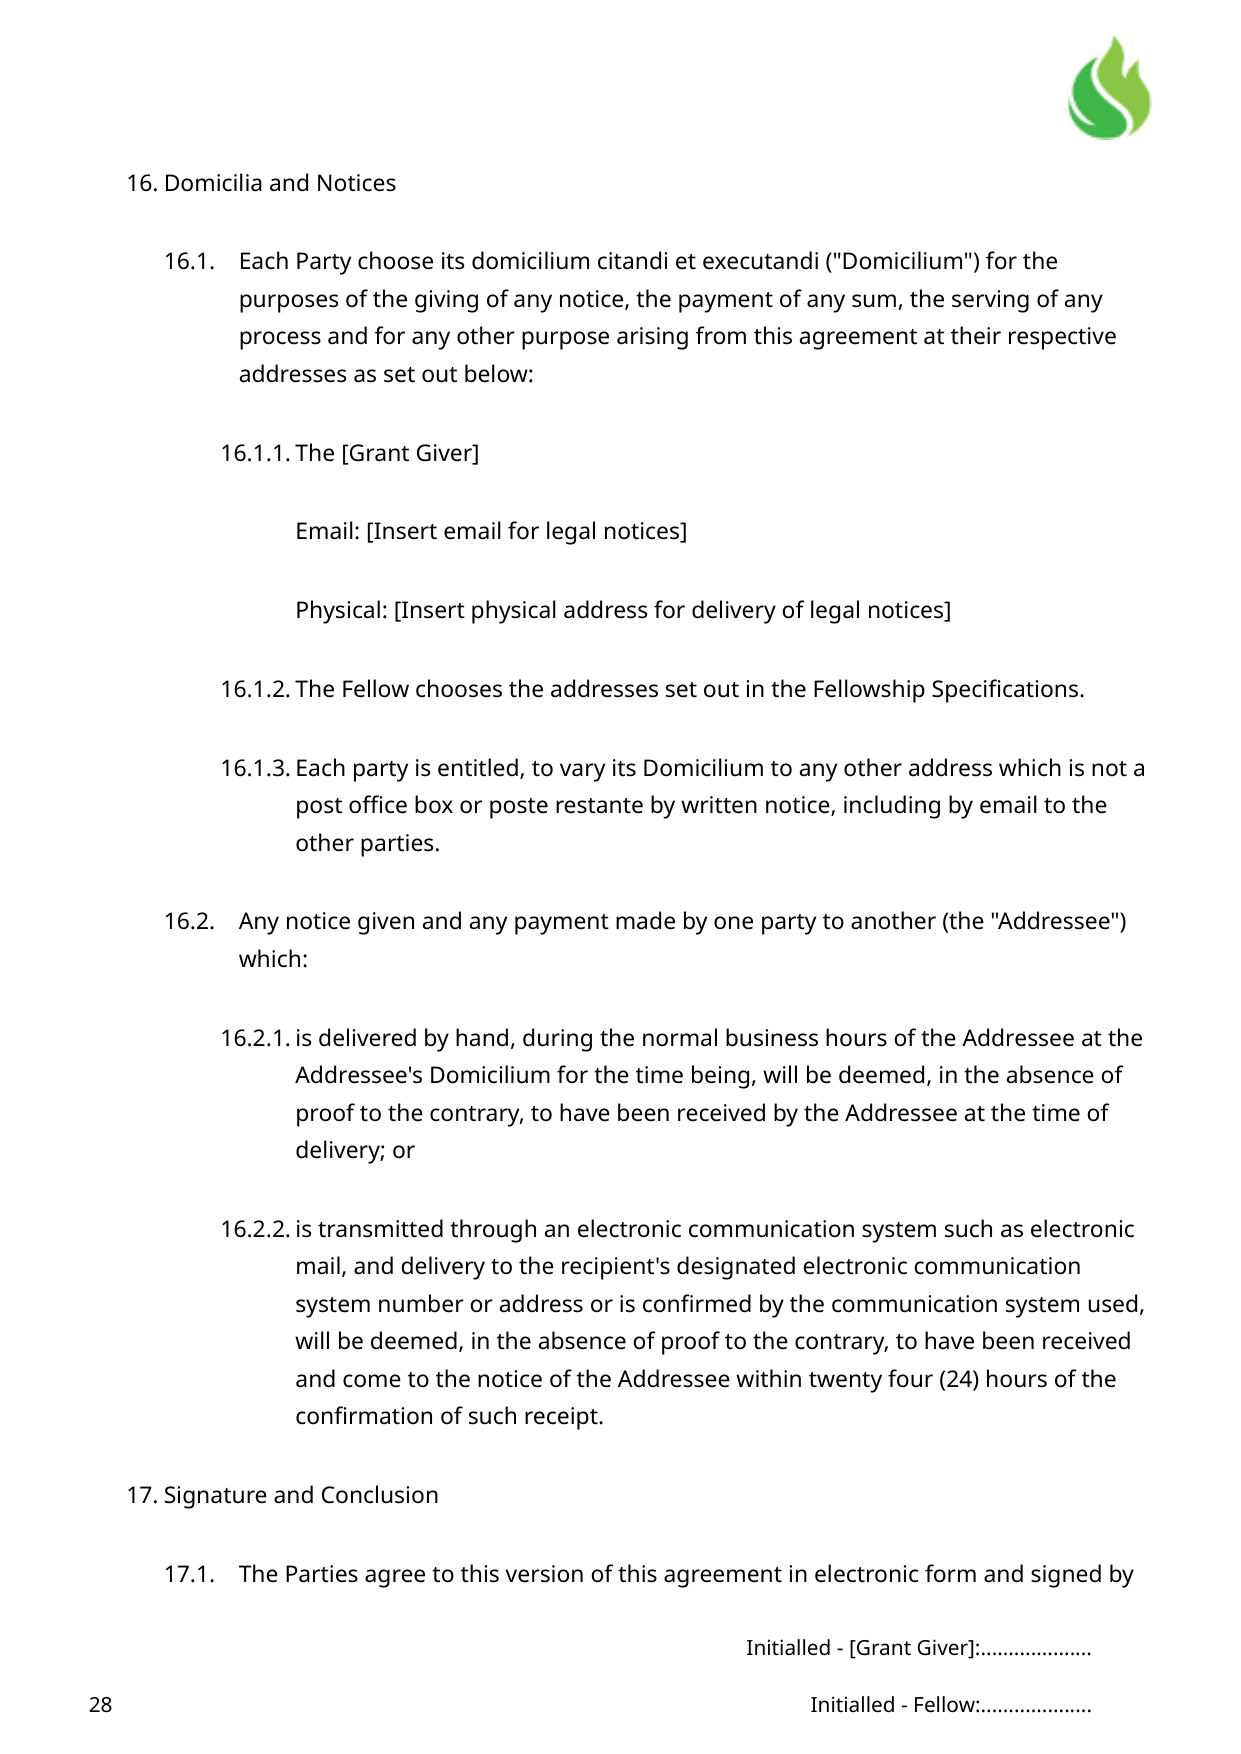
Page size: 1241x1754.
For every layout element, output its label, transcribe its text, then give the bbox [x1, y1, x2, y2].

subtitle Physical: [Insert physical address for delivery of legal notices] [220, 594, 1152, 625]
subtitle The Fellow chooses the addresses set out in the Fellowship Specifications. [220, 673, 1152, 704]
subtitle Each party is entitled, to vary its Domicilium to any other address which is not a post office box or poste restante by written notice, including by email to the other parties. [220, 752, 1152, 858]
subtitle is delivered by hand, during the normal business hours of the Addressee at the Addressee's Domicilium for the time being, will be deemed, in the absence of proof to the contrary, to have been received by the Addressee at the time of delivery; or [220, 1022, 1152, 1165]
picture [1089, 35, 1152, 114]
subtitle Email: [Insert email for legal notices] [220, 515, 1152, 547]
subtitle The Parties agree to this version of this agreement in electronic form and signed by [163, 1558, 1152, 1589]
subtitle is transmitted through an electronic communication system such as electronic mail, and delivery to the recipient's designated electronic communication system number or address or is confirmed by the communication system used, will be deemed, in the absence of proof to the contrary, to have been received and come to the notice of the Addressee within twenty four (24) hours of the confirmation of such receipt. [220, 1213, 1152, 1432]
subtitle Each Party choose its domicilium citandi et executandi ("Domicilium") for the purposes of the giving of any notice, the payment of any sum, the serving of any process and for any other purpose arising from this agreement at their respective addresses as set out below: [163, 245, 1152, 389]
subtitle Signature and Conclusion [126, 1479, 1152, 1510]
subtitle Any notice given and any payment made by one party to another (the "Addressee") which: [163, 905, 1152, 974]
subtitle The [Grant Giver] [220, 437, 1152, 468]
subtitle Domicilia and Notices [126, 167, 1152, 198]
